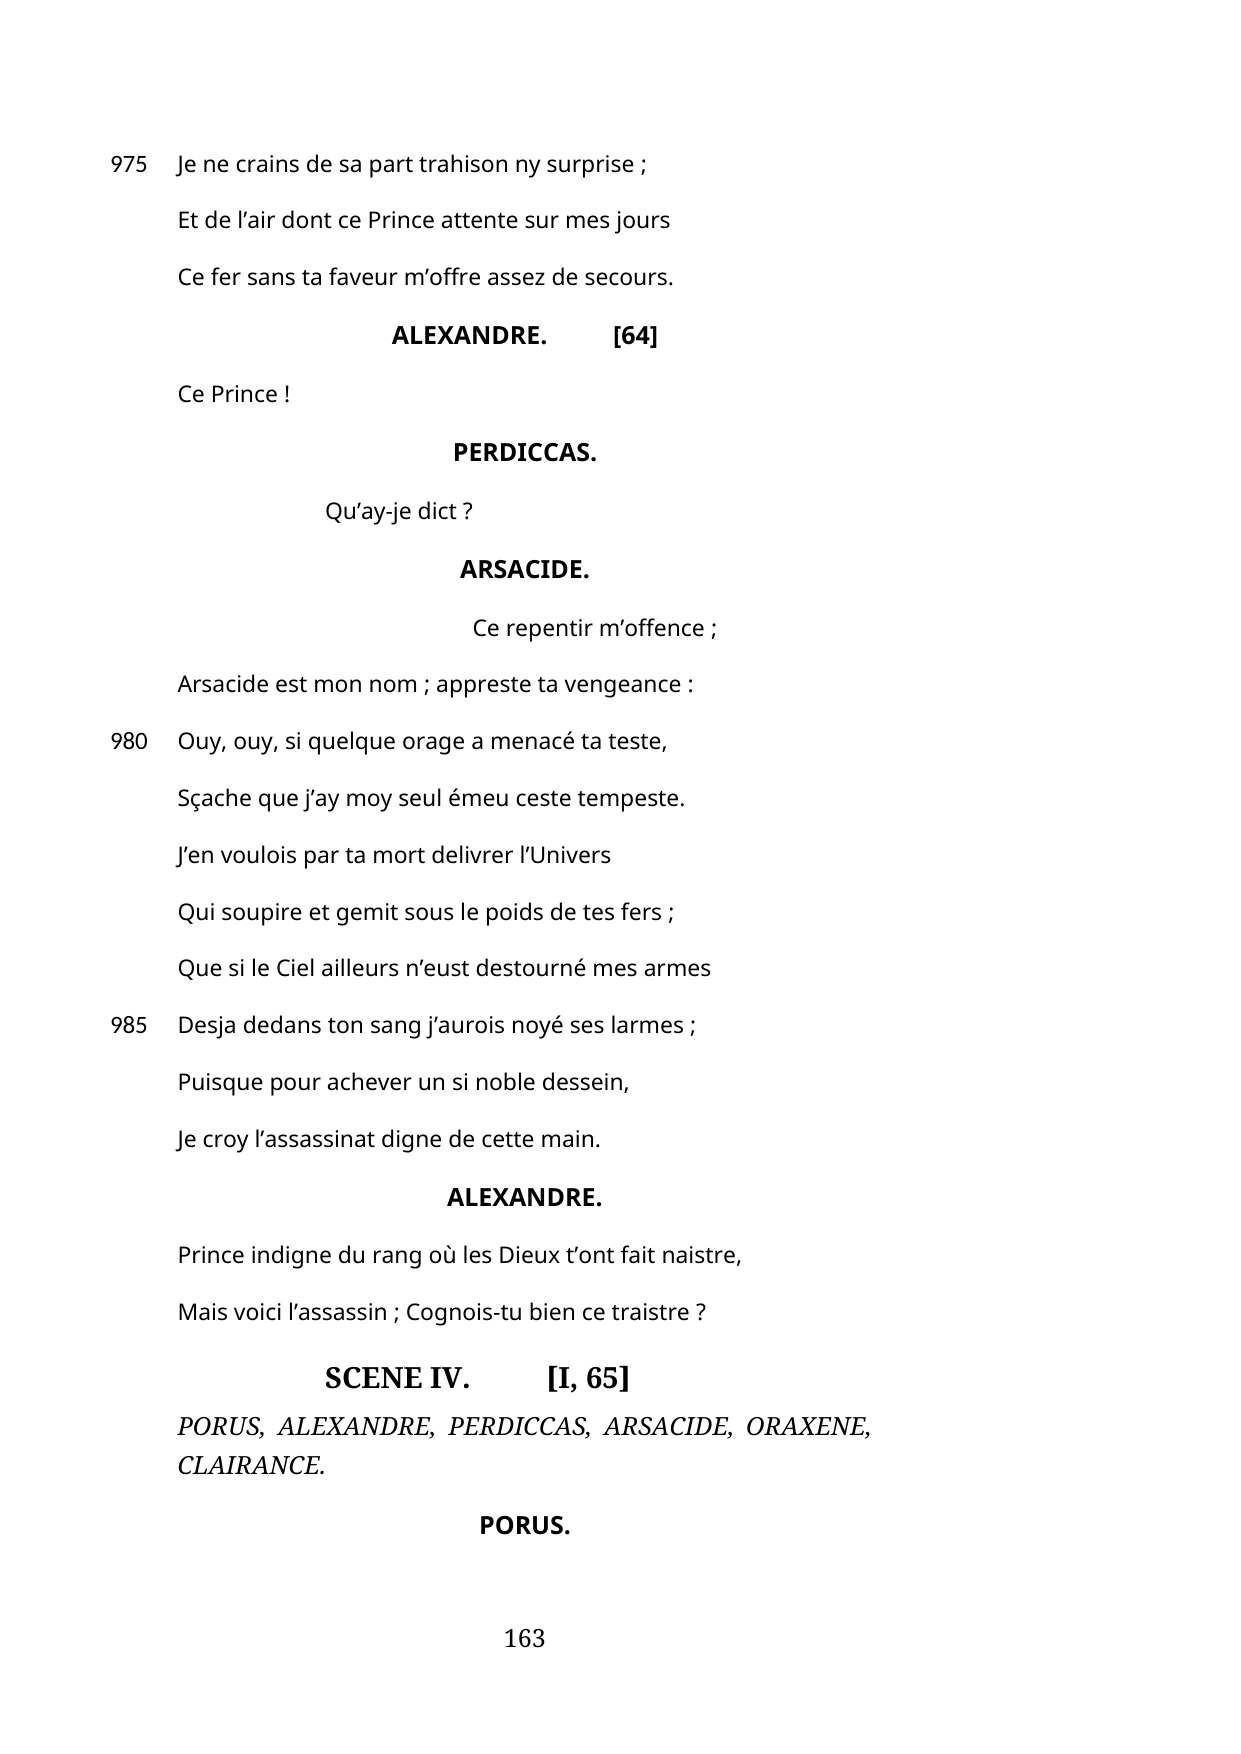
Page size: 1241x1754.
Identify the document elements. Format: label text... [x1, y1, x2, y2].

text PERDICCAS. [177, 435, 872, 469]
text Ce fer sans ta faveur m’offre assez de secours. [177, 261, 872, 292]
text Qu’ay-je dict ? [177, 495, 872, 526]
text Que si le Ciel ailleurs n’eust destourné mes armes [177, 952, 872, 983]
text J’en voulois par ta mort delivrer l’Univers [177, 839, 872, 870]
text Prince indigne du rang où les Dieux t’ont fait naistre, [177, 1239, 872, 1271]
text Ouy, ouy, si quelque orage a menacé ta teste, [177, 725, 872, 756]
text ARSACIDE. [177, 552, 872, 586]
text Ce repentir m’offence ; [177, 612, 872, 643]
text ALEXANDRE. [64] [177, 318, 872, 352]
text Sçache que j’ay moy seul émeu ceste tempeste. [177, 782, 872, 813]
text ALEXANDRE. [177, 1179, 872, 1213]
text Puisque pour achever un si noble dessein, [177, 1066, 872, 1097]
text PORUS. [177, 1508, 872, 1542]
text Arsacide est mon nom ; appreste ta vengeance : [177, 668, 872, 699]
text Ce Prince ! [177, 378, 872, 409]
text Je croy l’assassinat digne de cette main. [177, 1122, 872, 1154]
text Je ne crains de sa part trahison ny surprise ; [177, 148, 872, 179]
text Qui soupire et gemit sous le poids de tes fers ; [177, 895, 872, 927]
text Desja dedans ton sang j’aurois noyé ses larmes ; [177, 1009, 872, 1040]
text PORUS, ALEXANDRE, PERDICCAS, ARSACIDE, ORAXENE, CLAIRANCE. [177, 1409, 872, 1482]
text Et de l’air dont ce Prince attente sur mes jours [177, 204, 872, 236]
text SCENE IV. [I, 65] [254, 1357, 872, 1397]
text Mais voici l’assassin ; Cognois-tu bien ce traistre ? [177, 1296, 872, 1327]
